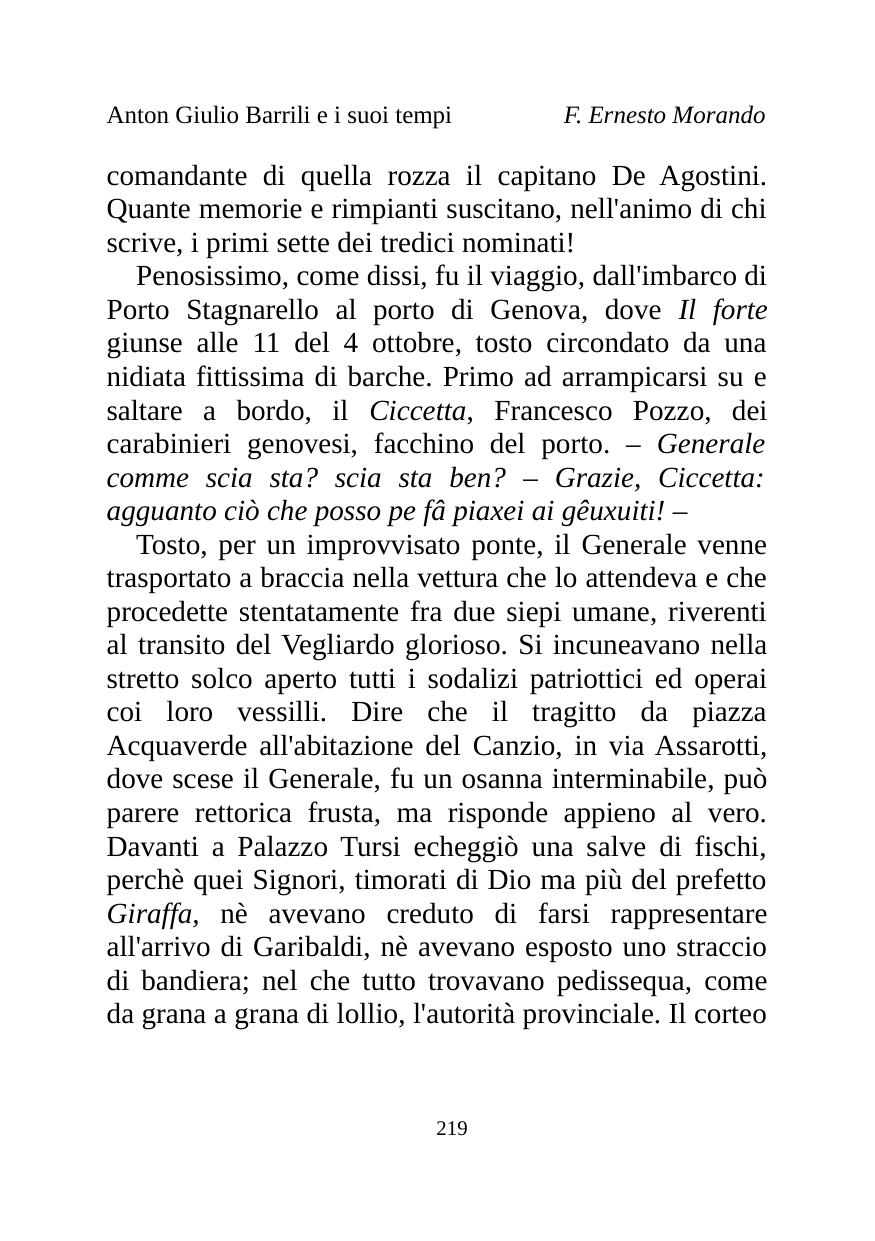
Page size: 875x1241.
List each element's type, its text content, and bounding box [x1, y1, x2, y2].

text Penosissimo, come dissi, fu il viaggio, dall'imbarco di Porto Stagnarello al porto di Genova, dove Il forte giunse alle 11 del 4 ottobre, tosto circondato da una nidiata fittissima di barche. Primo ad arrampicarsi su e saltare a bordo, il Ciccetta, Francesco Pozzo, dei carabinieri genovesi, facchino del porto. – Generale comme scia sta? scia sta ben? – Grazie, Ciccetta: agguanto ciò che posso pe fâ piaxei ai gêuxuiti! – [106, 258, 768, 527]
text Tosto, per un improvvisato ponte, il Generale venne trasportato a braccia nella vettura che lo attendeva e che procedette stentatamente fra due siepi umane, riverenti al transito del Vegliardo glorioso. Si incuneavano nella stretto solco aperto tutti i sodalizi patriottici ed operai coi loro vessilli. Dire che il tragitto da piazza Acquaverde all'abitazione del Canzio, in via Assarotti, dove scese il Generale, fu un osanna interminabile, può parere rettorica frusta, ma risponde appieno al vero. Davanti a Palazzo Tursi echeggiò una salve di fischi, perchè quei Signori, timorati di Dio ma più del prefetto Giraffa, nè avevano creduto di farsi rappresentare all'arrivo di Garibaldi, nè avevano esposto uno straccio di bandiera; nel che tutto trovavano pedissequa, come da grana a grana di lollio, l'autorità provinciale. Il corteo [106, 527, 768, 1030]
text comandante di quella rozza il capitano De Agostini. Quante memorie e rimpianti suscitano, nell'animo di chi scrive, i primi sette dei tredici nominati! [106, 158, 768, 258]
